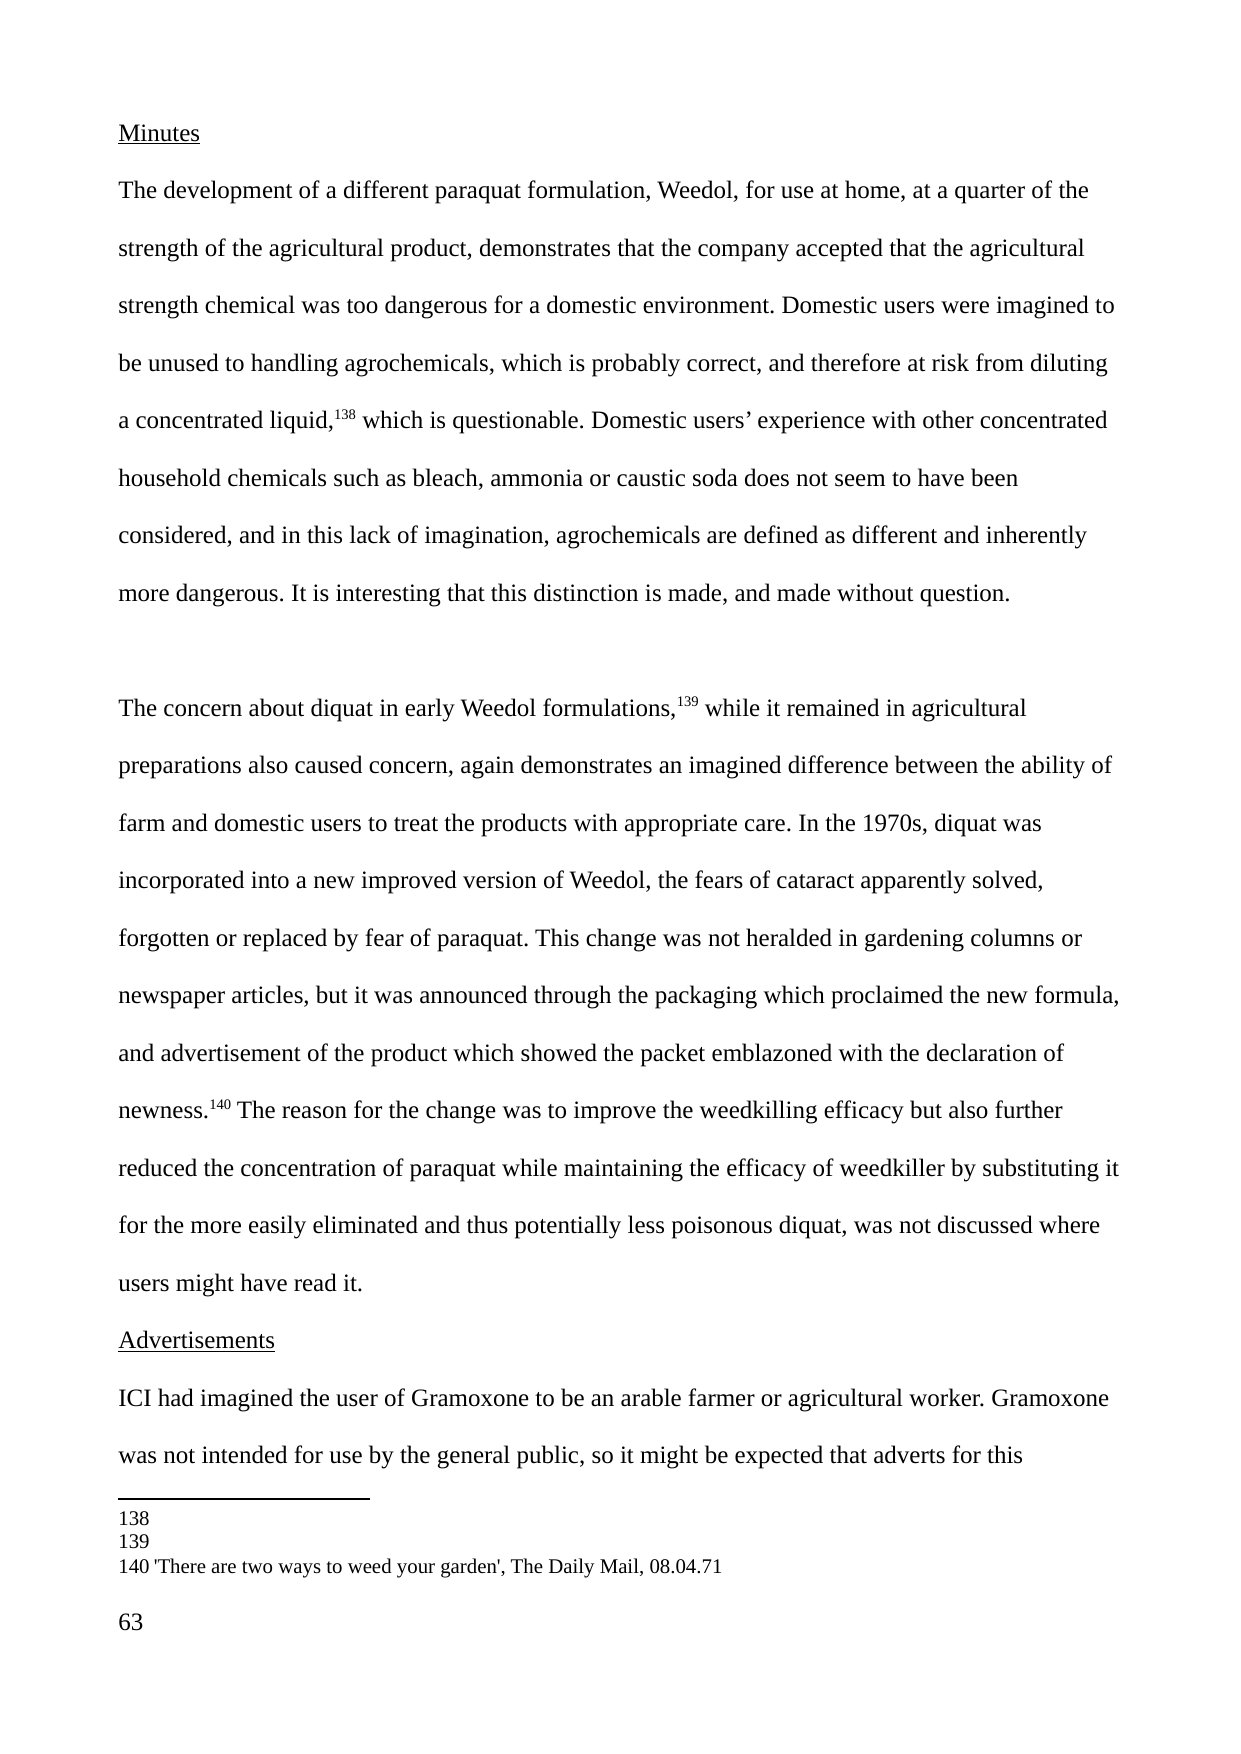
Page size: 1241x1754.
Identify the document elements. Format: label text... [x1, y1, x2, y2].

text The concern about diquat in early Weedol formulations, while it remained in agricultural preparations also caused concern, again demonstrates an imagined difference between the ability of farm and domestic users to treat the products with appropriate care. In the 1970s, diquat was incorporated into a new improved version of Weedol, the fears of cataract apparently solved, forgotten or replaced by fear of paraquat. This change was not heralded in gardening columns or newspaper articles, but it was announced through the packaging which proclaimed the new formula, and advertisement of the product which showed the packet emblazoned with the declaration of newness. The reason for the change was to improve the weedkilling efficacy but also further reduced the concentration of paraquat while maintaining the efficacy of weedkiller by substituting it for the more easily eliminated and thus potentially less poisonous diquat, was not discussed where users might have read it. [118, 693, 1122, 1297]
text Minutes [118, 118, 1122, 147]
text Advertisements [118, 1326, 1122, 1354]
text ICI had imagined the user of Gramoxone to be an arable farmer or agricultural worker. Gramoxone was not intended for use by the general public, so it might be expected that adverts for this [118, 1383, 1122, 1469]
text The development of a different paraquat formulation, Weedol, for use at home, at a quarter of the strength of the agricultural product, demonstrates that the company accepted that the agricultural strength chemical was too dangerous for a domestic environment. Domestic users were imagined to be unused to handling agrochemicals, which is probably correct, and therefore at risk from diluting a concentrated liquid, which is questionable. Domestic users’ experience with other concentrated household chemicals such as bleach, ammonia or caustic soda does not seem to have been considered, and in this lack of imagination, agrochemicals are defined as different and inherently more dangerous. It is interesting that this distinction is made, and made without question. [118, 176, 1122, 607]
text 'There are two ways to weed your garden', The Daily Mail, 08.04.71 [118, 1553, 1122, 1578]
